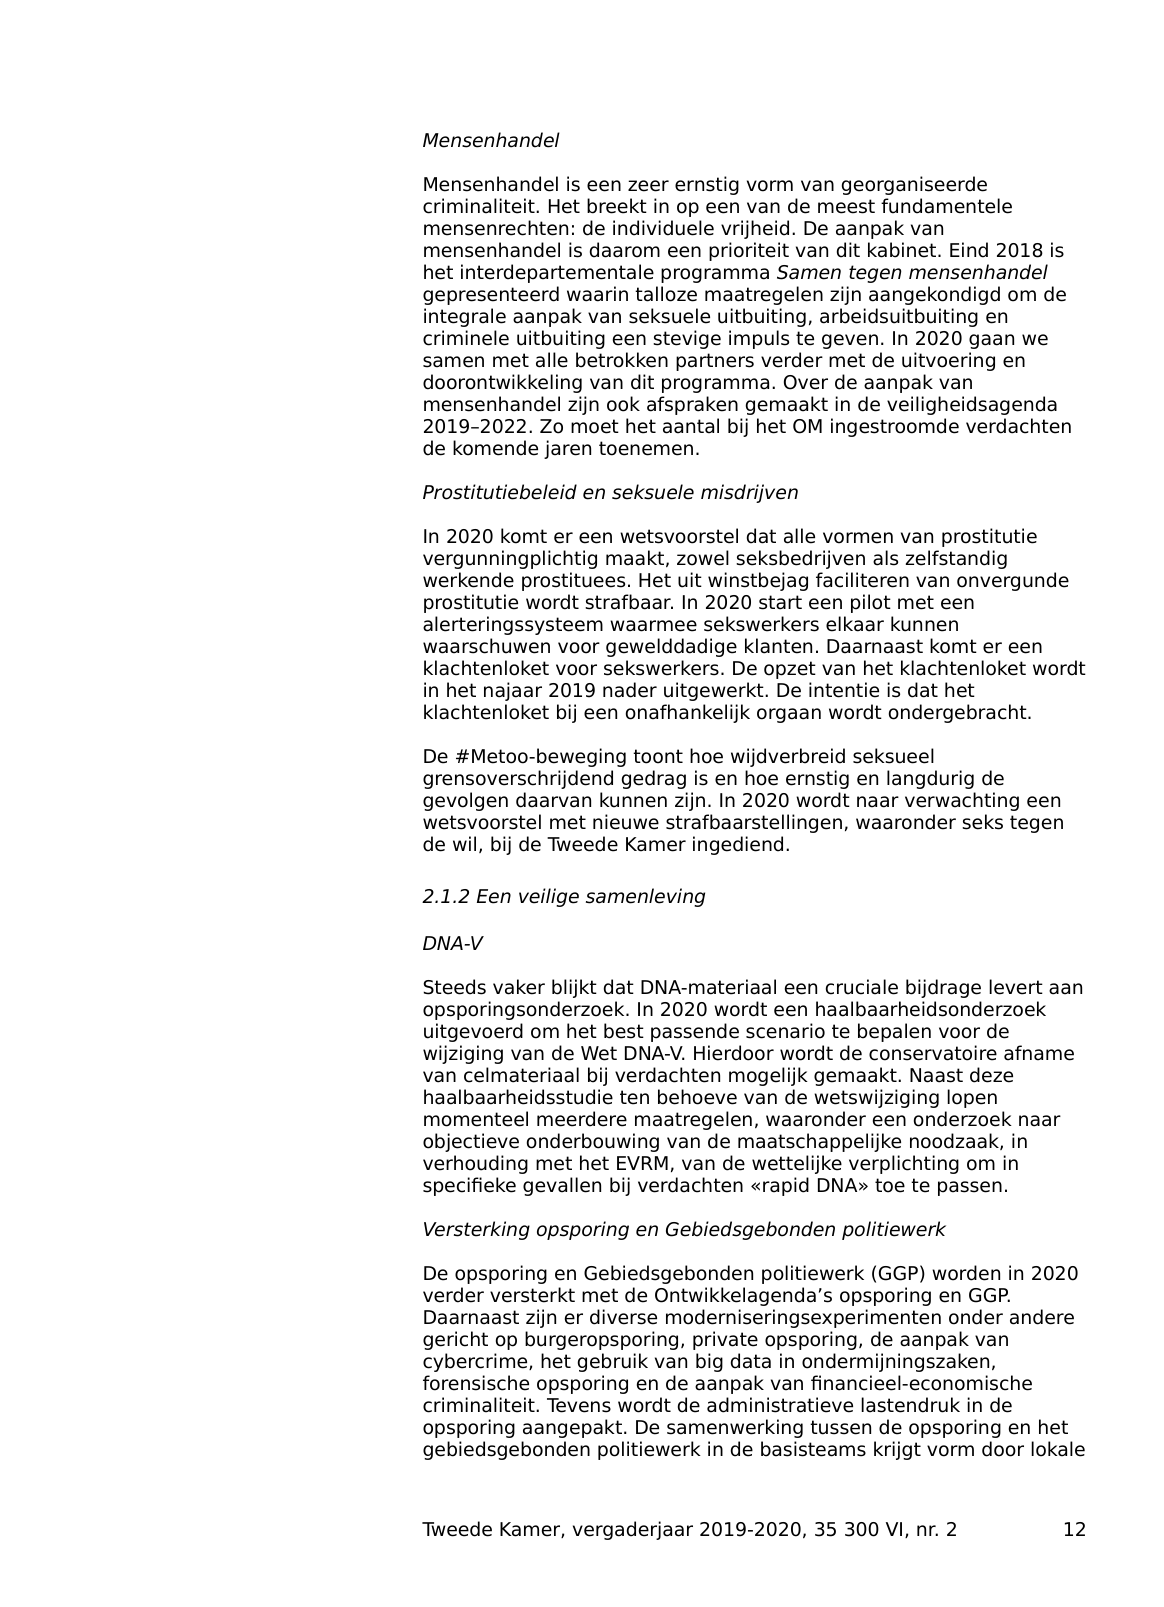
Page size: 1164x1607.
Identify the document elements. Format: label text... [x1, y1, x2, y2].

subtitle Prostitutiebeleid en seksuele misdrijven [422, 482, 1087, 504]
text Mensenhandel is een zeer ernstig vorm van georganiseerde criminaliteit. Het breekt in op een van de meest fundamentele mensenrechten: de individuele vrijheid. De aanpak van mensenhandel is daarom een prioriteit van dit kabinet. Eind 2018 is het interdepartementale programma Samen tegen mensenhandel gepresenteerd waarin talloze maatregelen zijn aangekondigd om de integrale aanpak van seksuele uitbuiting, arbeidsuitbuiting en criminele uitbuiting een stevige impuls te geven. In 2020 gaan we samen met alle betrokken partners verder met de uitvoering en doorontwikkeling van dit programma. Over de aanpak van mensenhandel zijn ook afspraken gemaakt in de veiligheidsagenda 2019–2022. Zo moet het aantal bij het OM ingestroomde verdachten de komende jaren toenemen. [422, 174, 1087, 460]
text Steeds vaker blijkt dat DNA-materiaal een cruciale bijdrage levert aan opsporingsonderzoek. In 2020 wordt een haalbaarheidsonderzoek uitgevoerd om het best passende scenario te bepalen voor de wijziging van de Wet DNA-V. Hierdoor wordt de conservatoire afname van celmateriaal bij verdachten mogelijk gemaakt. Naast deze haalbaarheidsstudie ten behoeve van de wetswijziging lopen momenteel meerdere maatregelen, waaronder een onderzoek naar objectieve onderbouwing van de maatschappelijke noodzaak, in verhouding met het EVRM, van de wettelijke verplichting om in specifieke gevallen bij verdachten «rapid DNA» toe te passen. [422, 977, 1087, 1197]
text De opsporing en Gebiedsgebonden politiewerk (GGP) worden in 2020 verder versterkt met de Ontwikkelagenda’s opsporing en GGP. Daarnaast zijn er diverse moderniseringsexperimenten onder andere gericht op burgeropsporing, private opsporing, de aanpak van cybercrime, het gebruik van big data in ondermijningszaken, forensische opsporing en de aanpak van financieel-economische criminaliteit. Tevens wordt de administratieve lastendruk in de opsporing aangepakt. De samenwerking tussen de opsporing en het gebiedsgebonden politiewerk in de basisteams krijgt vorm door lokale [422, 1263, 1087, 1461]
subtitle DNA-V [422, 933, 1087, 955]
subtitle Mensenhandel [422, 130, 1087, 152]
subtitle Versterking opsporing en Gebiedsgebonden politiewerk [422, 1219, 1087, 1241]
text In 2020 komt er een wetsvoorstel dat alle vormen van prostitutie vergunningplichtig maakt, zowel seksbedrijven als zelfstandig werkende prostituees. Het uit winstbejag faciliteren van onvergunde prostitutie wordt strafbaar. In 2020 start een pilot met een alerteringssysteem waarmee sekswerkers elkaar kunnen waarschuwen voor gewelddadige klanten. Daarnaast komt er een klachtenloket voor sekswerkers. De opzet van het klachtenloket wordt in het najaar 2019 nader uitgewerkt. De intentie is dat het klachtenloket bij een onafhankelijk orgaan wordt ondergebracht. [422, 526, 1087, 724]
subtitle 2.1.2 Een veilige samenleving [422, 886, 1087, 908]
text De #Metoo-beweging toont hoe wijdverbreid seksueel grensoverschrijdend gedrag is en hoe ernstig en langdurig de gevolgen daarvan kunnen zijn. In 2020 wordt naar verwachting een wetsvoorstel met nieuwe strafbaarstellingen, waaronder seks tegen de wil, bij de Tweede Kamer ingediend. [422, 746, 1087, 856]
